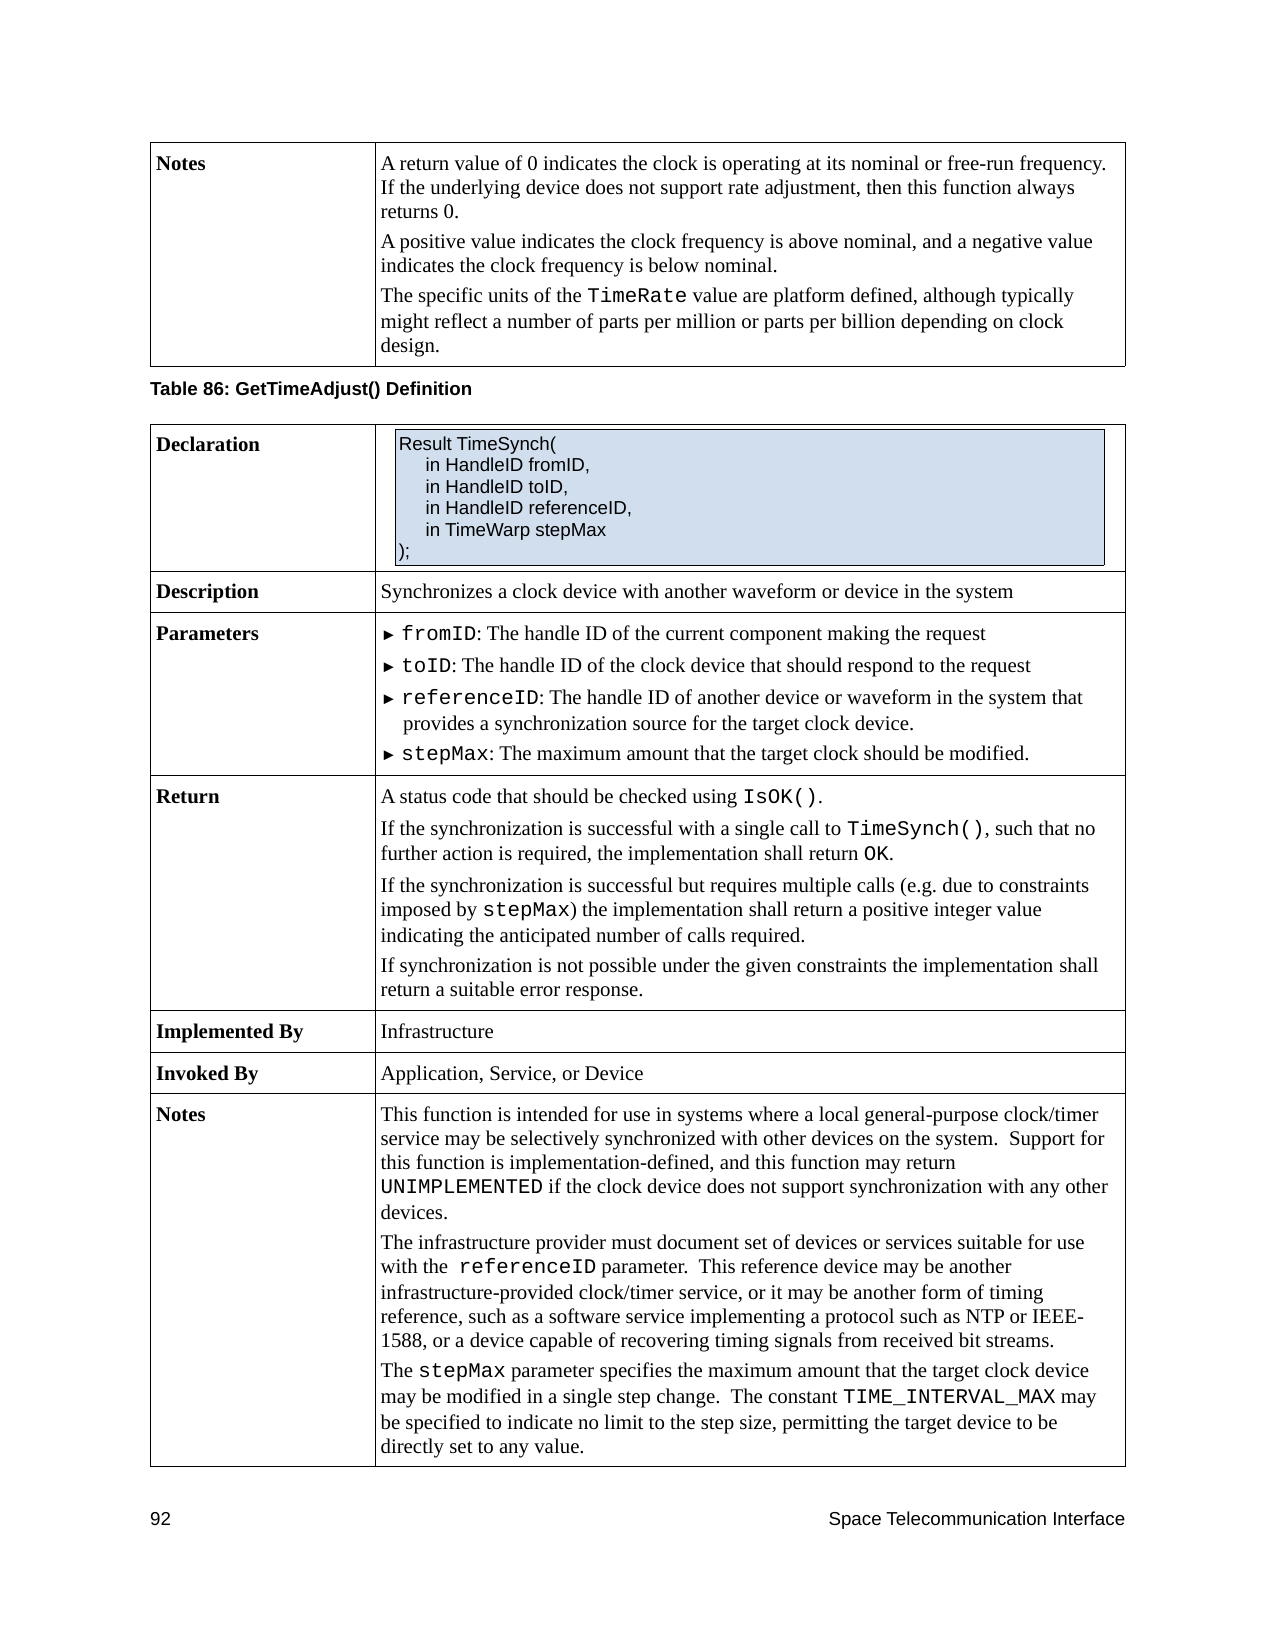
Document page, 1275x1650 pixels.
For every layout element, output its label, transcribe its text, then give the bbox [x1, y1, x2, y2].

table_cell Return [151, 776, 375, 1010]
table_cell Notes [151, 1094, 375, 1466]
table_cell Implemented By [151, 1011, 375, 1052]
table_cell Invoked By [151, 1053, 375, 1093]
table_cell fromID: The handle ID of the current component making the request toID: The handle ID of the clock device that should respond to the request referenceID: The handle ID of another device or waveform in the system that provides a synchronization source for the target clock device. stepMax: The maximum amount that the target clock should be modified. [376, 613, 1125, 775]
table_cell A return value of 0 indicates the clock is operating at its nominal or free-run frequency. If the underlying device does not support rate adjustment, then this function always returns 0. A positive value indicates the clock frequency is above nominal, and a negative value indicates the clock frequency is below nominal. The specific units of the TimeRate value are platform defined, although typically might reflect a number of parts per million or parts per billion depending on clock design. [376, 143, 1125, 366]
text Table 86: GetTimeAdjust() Definition [150, 378, 1125, 399]
table_cell A status code that should be checked using IsOK(). If the synchronization is successful with a single call to TimeSynch(), such that no further action is required, the implementation shall return OK. If the synchronization is successful but requires multiple calls (e.g. due to constraints imposed by stepMax) the implementation shall return a positive integer value indicating the anticipated number of calls required. If synchronization is not possible under the given constraints the implementation shall return a suitable error response. [376, 776, 1125, 1010]
table_cell Synchronizes a clock device with another waveform or device in the system [376, 572, 1125, 612]
table_header Result TimeSynch( in HandleID fromID, in HandleID toID, in HandleID referenceID, in TimeWarp stepMax ); [376, 425, 1125, 571]
table_cell Parameters [151, 613, 375, 775]
table_header Declaration [151, 425, 375, 571]
table_cell Description [151, 572, 375, 612]
table_cell This function is intended for use in systems where a local general-purpose clock/timer service may be selectively synchronized with other devices on the system. Support for this function is implementation-defined, and this function may return UNIMPLEMENTED if the clock device does not support synchronization with any other devices. The infrastructure provider must document set of devices or services suitable for use with the referenceID parameter. This reference device may be another infrastructure-provided clock/timer service, or it may be another form of timing reference, such as a software service implementing a protocol such as NTP or IEEE-1588, or a device capable of recovering timing signals from received bit streams. The stepMax parameter specifies the maximum amount that the target clock device may be modified in a single step change. The constant TIME_INTERVAL_MAX may be specified to indicate no limit to the step size, permitting the target device to be directly set to any value. [376, 1094, 1125, 1466]
table_cell Infrastructure [376, 1011, 1125, 1052]
table_cell Notes [151, 143, 375, 366]
table_cell Application, Service, or Device [376, 1053, 1125, 1093]
